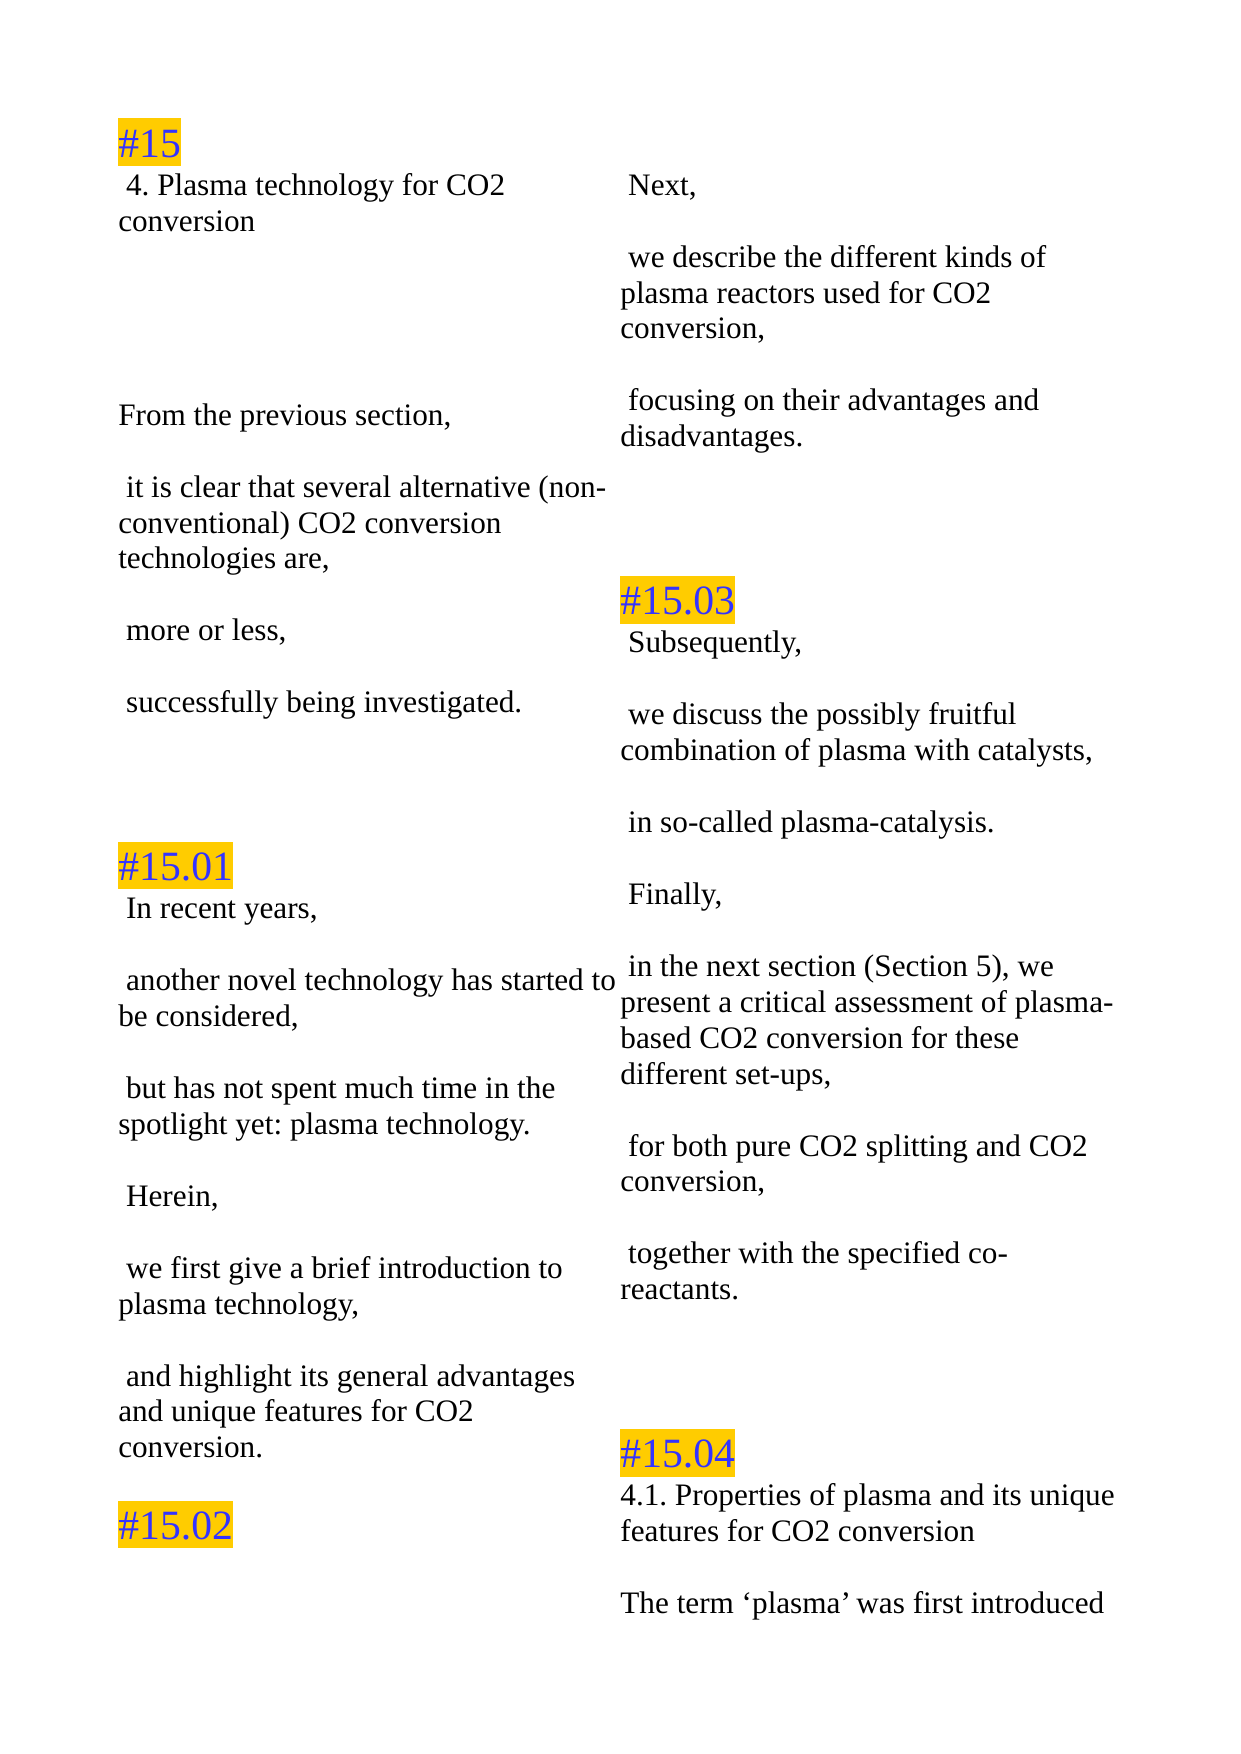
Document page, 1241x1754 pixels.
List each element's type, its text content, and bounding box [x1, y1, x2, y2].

text and highlight its general advantages and unique features for CO2 conversion. [118, 1357, 620, 1464]
text In recent years, [118, 889, 620, 926]
text Herein, [118, 1177, 620, 1213]
text more or less, [118, 612, 620, 648]
text in so-called plasma-catalysis. [620, 803, 1122, 839]
text we discuss the possibly fruitful combination of plasma with catalysts, [620, 696, 1122, 767]
text The term ‘plasma’ was first introduced [620, 1584, 1122, 1620]
text Next, [620, 166, 1122, 202]
text we first give a brief introduction to plasma technology, [118, 1249, 620, 1321]
text in the next section (Section 5), we present a critical assessment of plasma-based CO2 conversion for these different set-ups, [620, 947, 1122, 1091]
text successfully being investigated. [118, 683, 620, 719]
text From the previous section, [118, 396, 620, 432]
text but has not spent much time in the spotlight yet: plasma technology. [118, 1069, 620, 1141]
text together with the specified co-reactants. [620, 1234, 1122, 1306]
text we describe the different kinds of plasma reactors used for CO2 conversion, [620, 238, 1122, 346]
text Subsequently, [620, 624, 1122, 659]
text Finally, [620, 875, 1122, 911]
text #15.04 [620, 1429, 1122, 1477]
text #15.03 [620, 576, 1122, 624]
text 4. Plasma technology for CO2 conversion [118, 166, 620, 238]
text for both pure CO2 splitting and CO2 conversion, [620, 1127, 1122, 1199]
text another novel technology has started to be considered, [118, 961, 620, 1033]
text it is clear that several alternative (non-conventional) CO2 conversion technologies are, [118, 468, 620, 576]
text #15 [118, 118, 1122, 166]
text #15.01 [118, 842, 620, 889]
text focusing on their advantages and disadvantages. [620, 382, 1122, 453]
text 4.1. Properties of plasma and its unique features for CO2 conversion [620, 1477, 1122, 1548]
text #15.02 [118, 1501, 620, 1548]
